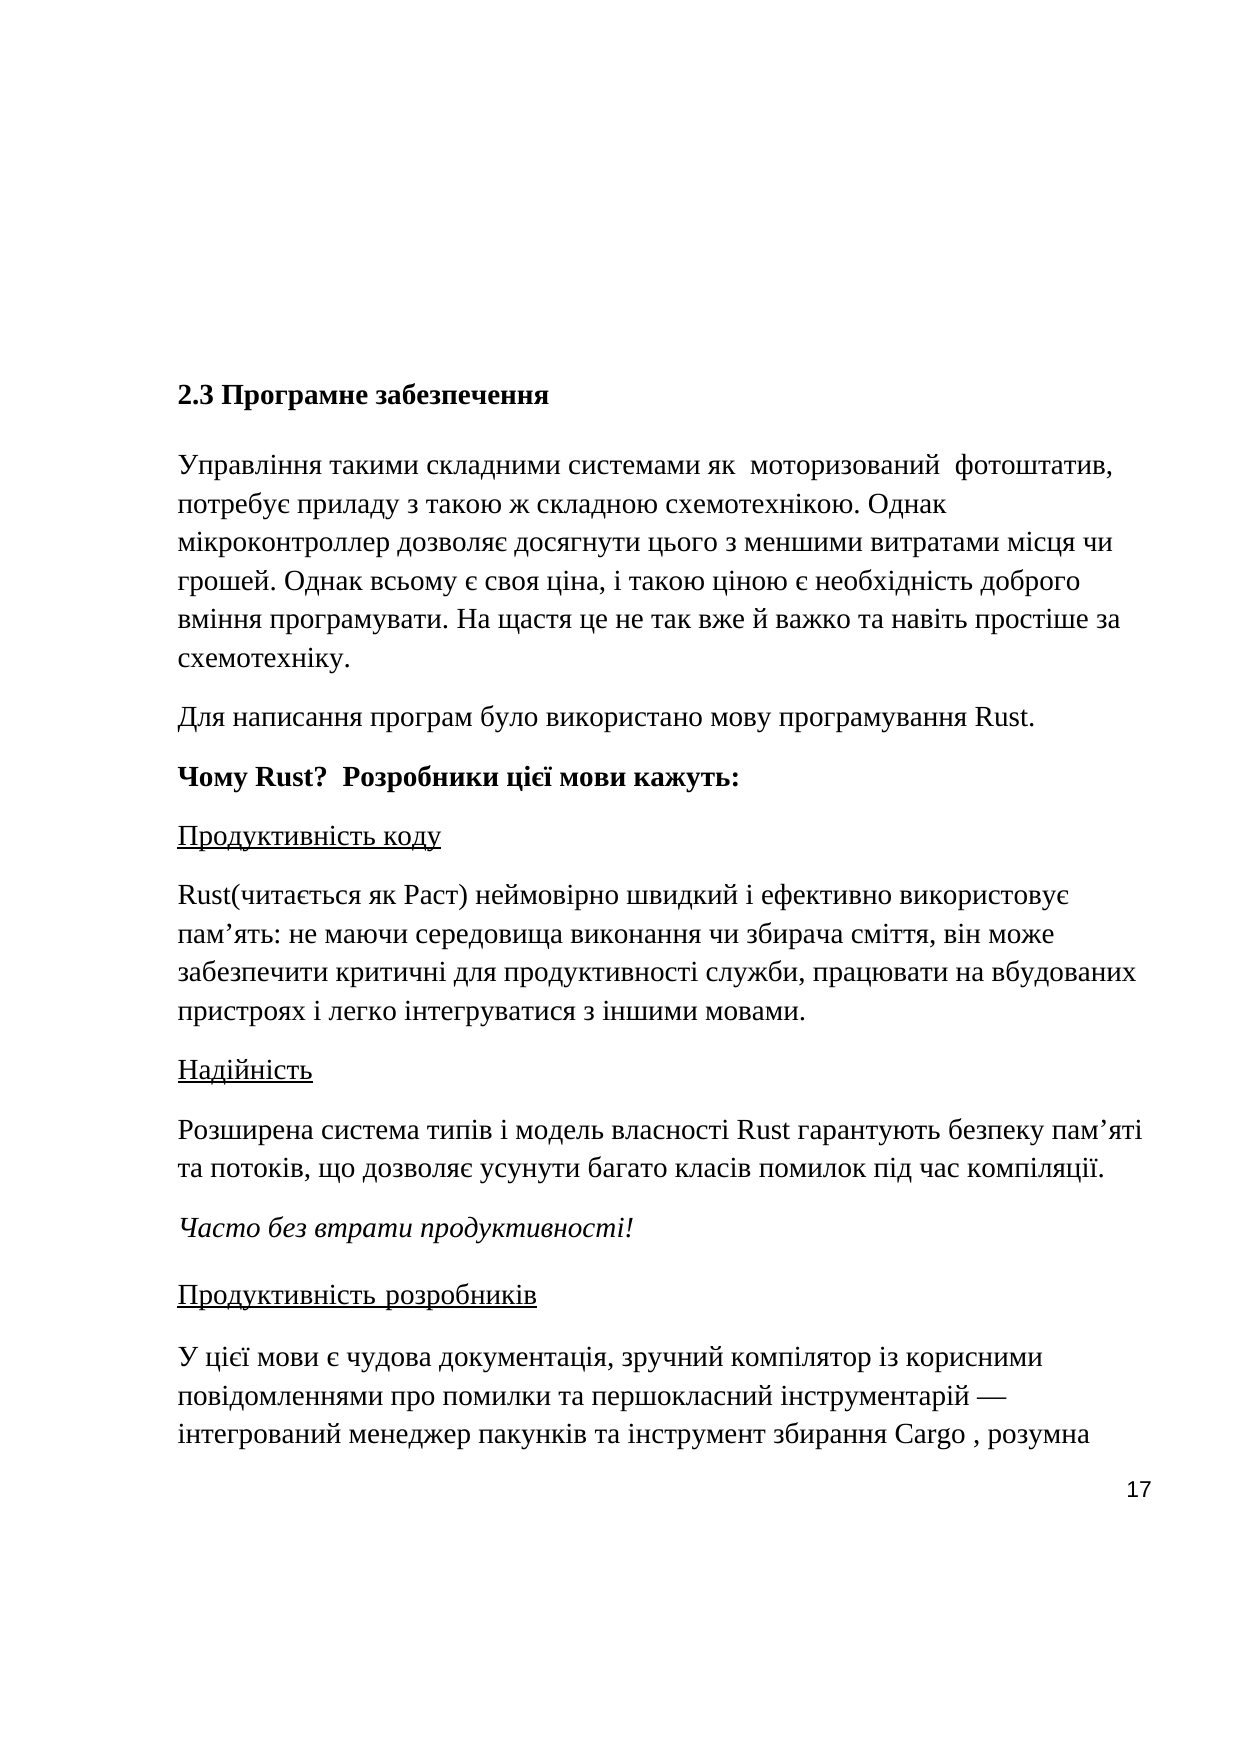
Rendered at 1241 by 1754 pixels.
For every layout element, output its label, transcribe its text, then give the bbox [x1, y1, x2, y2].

text Продуктивність коду [177, 818, 1152, 852]
text Управління такими складними системами як моторизований фотоштатив, потребує приладу з такою ж складною схемотехнікою. Однак мікроконтроллер дозволяє досягнути цього з меншими витратами місця чи грошей. Однак всьому є своя ціна, і такою ціною є необхідність доброго вміння програмувати. На щастя це не так вже й важко та навіть простіше за схемотехніку. [177, 447, 1152, 673]
text Rust(читається як Раст) неймовірно швидкий і ефективно використовує пам’ять: не маючи середовища виконання чи збирача сміття, він може забезпечити критичні для продуктивності служби, працювати на вбудованих пристроях і легко інтегруватися з іншими мовами. [177, 877, 1152, 1027]
text Надійність [177, 1052, 1152, 1086]
text Продуктивність розробників [177, 1269, 1152, 1312]
text 2.3 Програмне забезпечення [177, 377, 1152, 411]
text У цієї мови є чудова документація, зручний компілятор із корисними повідомленнями про помилки та першокласний інструментарій — інтегрований менеджер пакунків та інструмент збирання Cargo , розумна [177, 1339, 1152, 1450]
text Розширена система типів і модель власності Rust гарантують безпеку пам’яті та потоків, що дозволяє усунути багато класів помилок під час компіляції. [177, 1112, 1152, 1184]
text Часто без втрати продуктивності! [177, 1210, 1152, 1243]
text Для написання програм було використано мову програмування Rust. [177, 699, 1152, 733]
text Чому Rust? Розробники цієї мови кажуть: [177, 759, 1152, 792]
